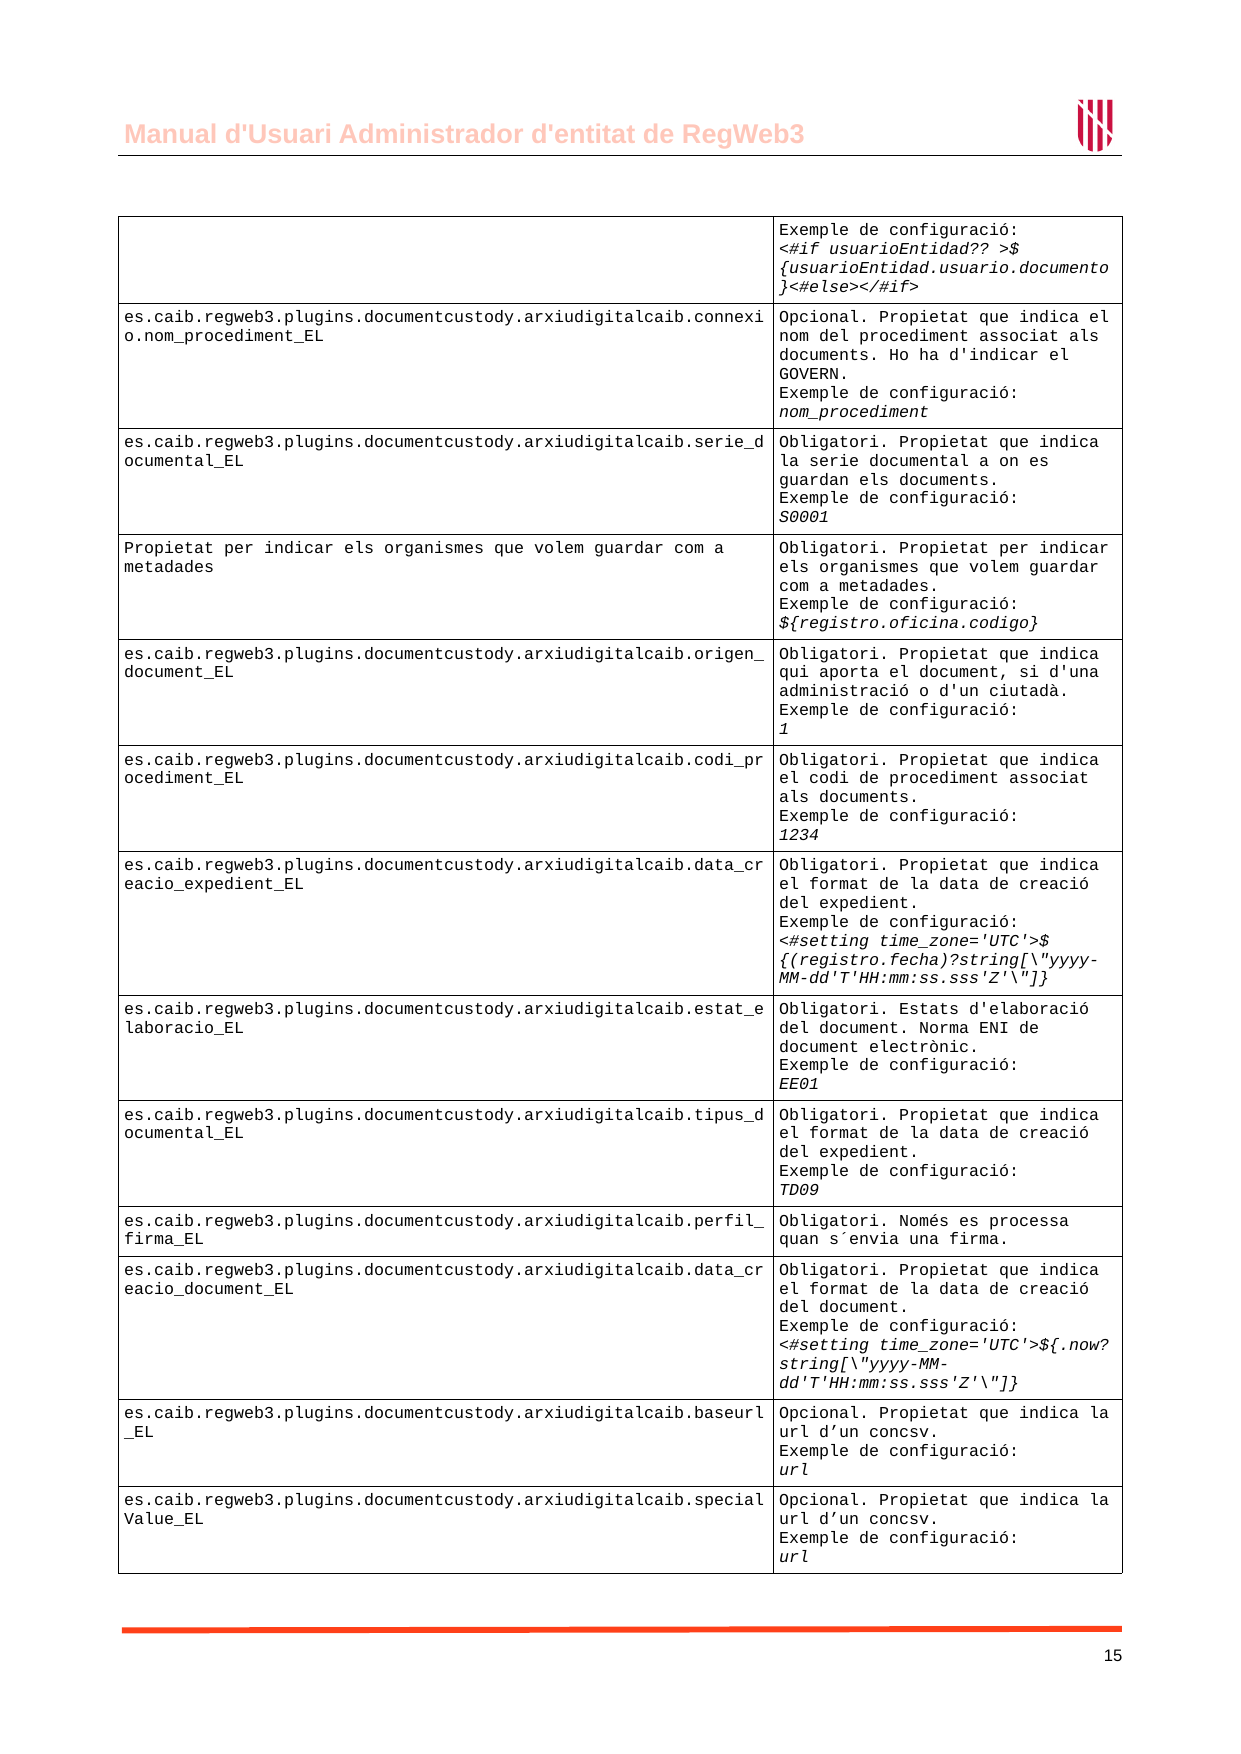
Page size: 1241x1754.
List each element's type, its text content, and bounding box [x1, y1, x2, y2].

table_cell es.caib.regweb3.plugins.documentcustody.arxiudigitalcaib.specialValue_EL [119, 1487, 773, 1573]
table_cell Obligatori. Estats d'elaboració del document. Norma ENI de document electrònic. Exemple de configuració: EE01 [774, 996, 1122, 1100]
table_cell es.caib.regweb3.plugins.documentcustody.arxiudigitalcaib.estat_elaboracio_EL [119, 996, 773, 1100]
table_cell Obligatori. Propietat que indica la serie documental a on es guardan els documents. Exemple de configuració: S0001 [774, 429, 1122, 533]
table_cell es.caib.regweb3.plugins.documentcustody.arxiudigitalcaib.origen_document_EL [119, 640, 773, 745]
table_cell Obligatori. Propietat que indica el codi de procediment associat als documents. Exemple de configuració: 1234 [774, 746, 1122, 851]
table_cell Opcional. Propietat que indica la url d’un concsv. Exemple de configuració: url [774, 1487, 1122, 1573]
table_cell Obligatori. Només es processa quan s´envia una firma. [774, 1207, 1122, 1256]
table_cell Obligatori. Propietat per indicar els organismes que volem guardar com a metadades. Exemple de configuració: ${registro.oficina.codigo} [774, 535, 1122, 639]
table_cell Obligatori. Propietat que indica el format de la data de creació del expedient. Exemple de configuració: <#setting time_zone='UTC'>${(registro.fecha)?string[\"yyyy-MM-dd'T'HH:mm:ss.sss'Z'\"]} [774, 852, 1122, 994]
table_cell Opcional. Propietat que indica el nom del procediment associat als documents. Ho ha d'indicar el GOVERN. Exemple de configuració: nom_procediment [774, 304, 1122, 428]
table_cell Exemple de configuració: <#if usuarioEntidad?? >${usuarioEntidad.usuario.documento}<#else></#if> [774, 217, 1122, 303]
picture [1075, 97, 1115, 153]
table_cell es.caib.regweb3.plugins.documentcustody.arxiudigitalcaib.data_creacio_document_EL [119, 1257, 773, 1399]
table_cell es.caib.regweb3.plugins.documentcustody.arxiudigitalcaib.tipus_documental_EL [119, 1101, 773, 1206]
table_cell es.caib.regweb3.plugins.documentcustody.arxiudigitalcaib.codi_procediment_EL [119, 746, 773, 851]
table_cell es.caib.regweb3.plugins.documentcustody.arxiudigitalcaib.connexio.nom_procediment_EL [119, 304, 773, 428]
table_cell es.caib.regweb3.plugins.documentcustody.arxiudigitalcaib.serie_documental_EL [119, 429, 773, 533]
table_cell Obligatori. Propietat que indica el format de la data de creació del document. Exemple de configuració: <#setting time_zone='UTC'>${.now?string[\"yyyy-MM-dd'T'HH:mm:ss.sss'Z'\"]} [774, 1257, 1122, 1399]
table_cell [119, 217, 773, 303]
table_cell es.caib.regweb3.plugins.documentcustody.arxiudigitalcaib.baseurl_EL [119, 1400, 773, 1486]
table_cell Obligatori. Propietat que indica qui aporta el document, si d'una administració o d'un ciutadà. Exemple de configuració: 1 [774, 640, 1122, 745]
table_cell Opcional. Propietat que indica la url d’un concsv. Exemple de configuració: url [774, 1400, 1122, 1486]
table_cell Propietat per indicar els organismes que volem guardar com a metadades [119, 535, 773, 639]
table_cell es.caib.regweb3.plugins.documentcustody.arxiudigitalcaib.data_creacio_expedient_EL [119, 852, 773, 994]
table_cell Obligatori. Propietat que indica el format de la data de creació del expedient. Exemple de configuració: TD09 [774, 1101, 1122, 1206]
table_cell es.caib.regweb3.plugins.documentcustody.arxiudigitalcaib.perfil_firma_EL [119, 1207, 773, 1256]
